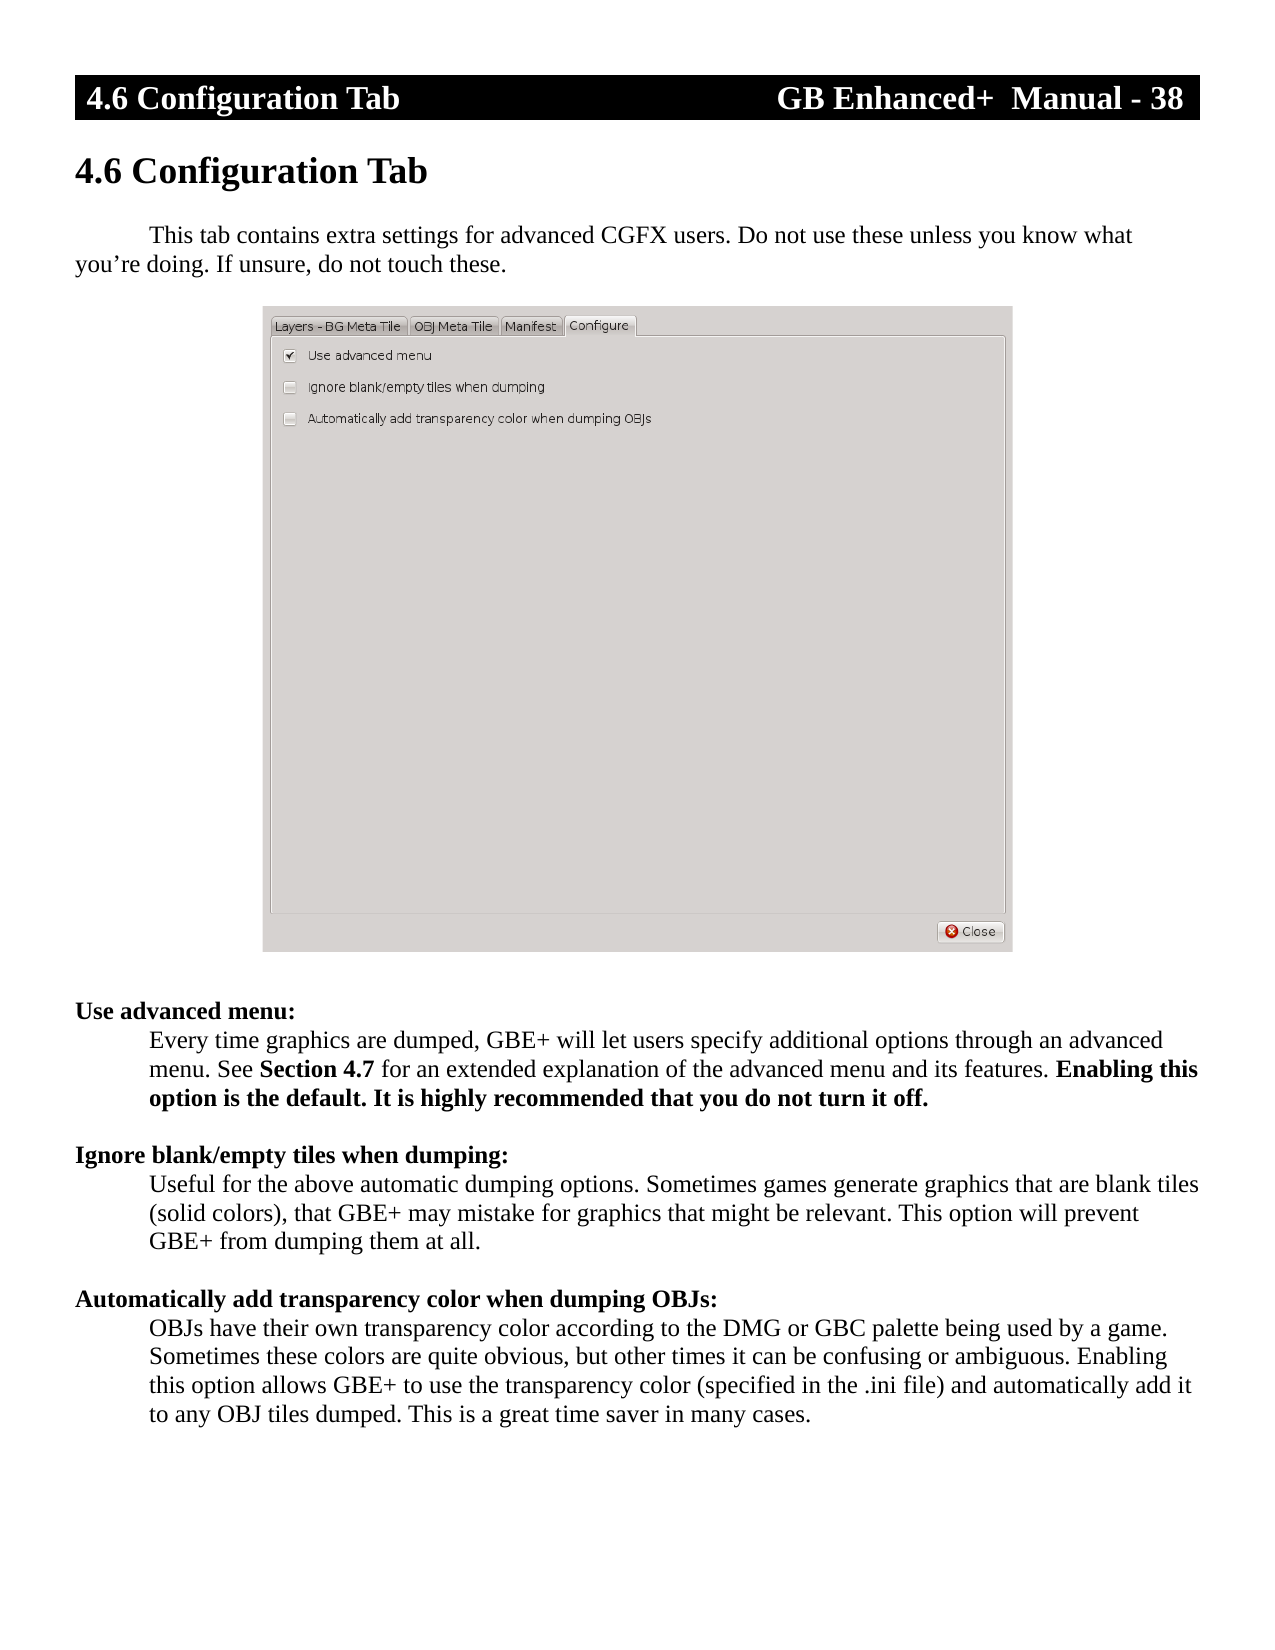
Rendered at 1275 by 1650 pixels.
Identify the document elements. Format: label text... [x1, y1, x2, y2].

text Useful for the above automatic dumping options. Sometimes games generate graphics that are blank tiles (solid colors), that GBE+ may mistake for graphics that might be relevant. This option will prevent GBE+ from dumping them at all. [75, 1169, 1200, 1255]
text Ignore blank/empty tiles when dumping: [75, 1140, 1200, 1169]
text 4.6 Configuration Tab GB Enhanced+ Manual - 38 [75, 75, 1200, 119]
text This tab contains extra settings for advanced CGFX users. Do not use these unless you know what you’re doing. If unsure, do not touch these. [75, 220, 1200, 278]
text Use advanced menu: [75, 996, 1200, 1025]
text 4.6 Configuration Tab [75, 148, 1200, 191]
text Automatically add transparency color when dumping OBJs: [75, 1284, 1200, 1313]
text OBJs have their own transparency color according to the DMG or GBC palette being used by a game. Sometimes these colors are quite obvious, but other times it can be confusing or ambiguous. Enabling this option allows GBE+ to use the transparency color (specified in the .ini file) and automatically add it to any OBJ tiles dumped. This is a great time saver in many cases. [75, 1313, 1200, 1428]
picture [262, 306, 1013, 952]
text Every time graphics are dumped, GBE+ will let users specify additional options through an advanced menu. See Section 4.7 for an extended explanation of the advanced menu and its features. Enabling this option is the default. It is highly recommended that you do not turn it off. [75, 1025, 1200, 1111]
